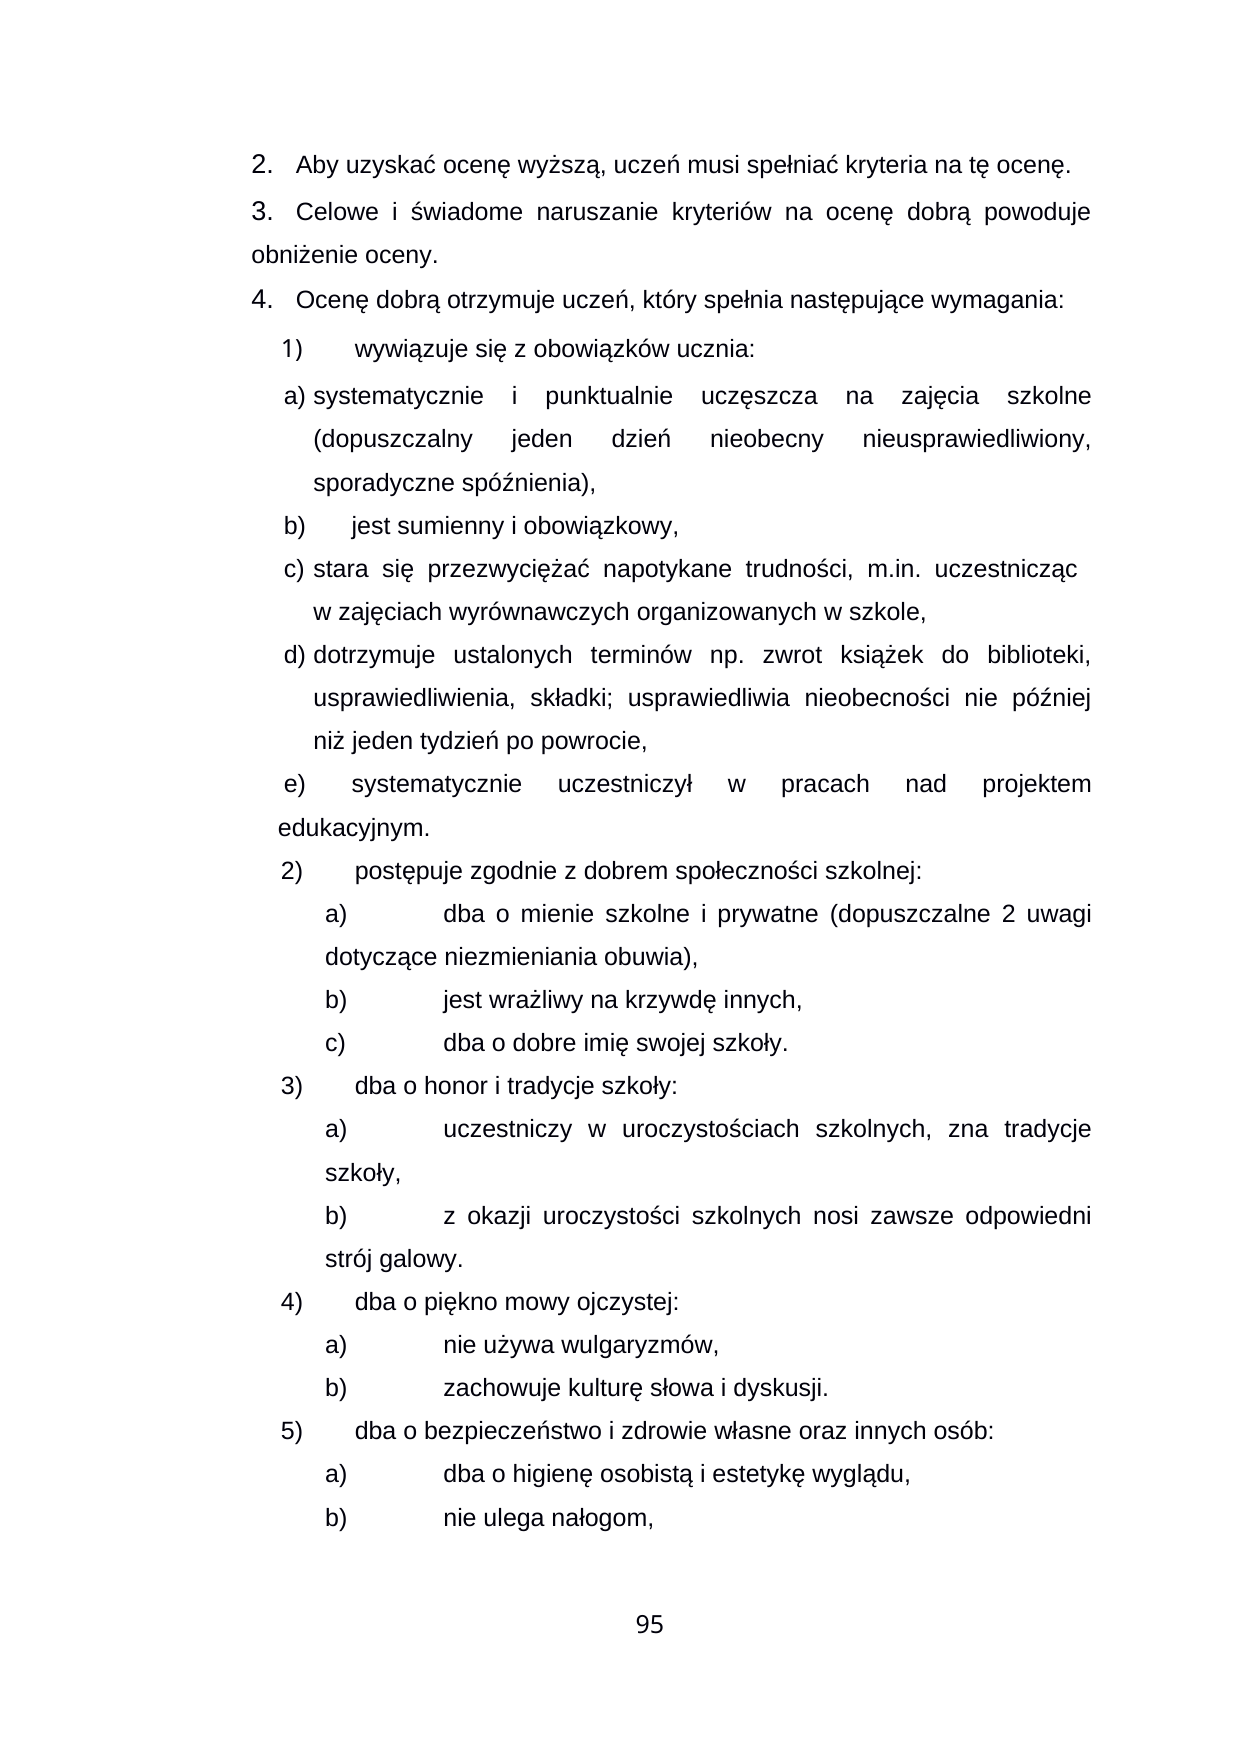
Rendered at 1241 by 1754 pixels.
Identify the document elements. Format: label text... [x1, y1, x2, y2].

list wywiązuje się z obowiązków ucznia: [281, 330, 1092, 364]
list dba o higienę osobistą i estetykę wyglądu, [325, 1459, 1092, 1488]
list dba o piękno mowy ojczystej: [281, 1287, 1092, 1316]
list Celowe i świadome naruszanie kryteriów na ocenę dobrą powoduje obniżenie oceny. [251, 194, 1092, 269]
list dba o dobre imię swojej szkoły. [325, 1028, 1092, 1057]
list Aby uzyskać ocenę wyższą, uczeń musi spełniać kryteria na tę ocenę. [251, 148, 1092, 179]
list nie używa wulgaryzmów, [325, 1330, 1092, 1359]
list zachowuje kulturę słowa i dyskusji. [325, 1373, 1092, 1402]
list stara się przezwyciężać napotykane trudności, m.in. uczestnicząc w zajęciach wyrównawczych organizowanych w szkole, [283, 554, 1092, 626]
list dba o bezpieczeństwo i zdrowie własne oraz innych osób: [281, 1416, 1092, 1445]
list systematycznie uczestniczył w pracach nad projektem edukacyjnym. [278, 769, 1092, 841]
list systematycznie i punktualnie uczęszcza na zajęcia szkolne (dopuszczalny jeden dzień nieobecny nieusprawiedliwiony, sporadyczne spóźnienia), [283, 381, 1092, 496]
list Ocenę dobrą otrzymuje uczeń, który spełnia następujące wymagania: [251, 283, 1092, 314]
list z okazji uroczystości szkolnych nosi zawsze odpowiedni strój galowy. [325, 1201, 1092, 1272]
list dba o honor i tradycje szkoły: [281, 1071, 1092, 1100]
list postępuje zgodnie z dobrem społeczności szkolnej: [281, 856, 1092, 884]
list dba o mienie szkolne i prywatne (dopuszczalne 2 uwagi dotyczące niezmieniania obuwia), [325, 899, 1092, 971]
list dotrzymuje ustalonych terminów np. zwrot książek do biblioteki, usprawiedliwienia, składki; usprawiedliwia nieobecności nie później niż jeden tydzień po powrocie, [283, 640, 1092, 755]
list nie ulega nałogom, [325, 1502, 1092, 1531]
list uczestniczy w uroczystościach szkolnych, zna tradycje szkoły, [325, 1114, 1092, 1186]
list jest wrażliwy na krzywdę innych, [325, 985, 1092, 1014]
list jest sumienny i obowiązkowy, [278, 511, 1092, 539]
